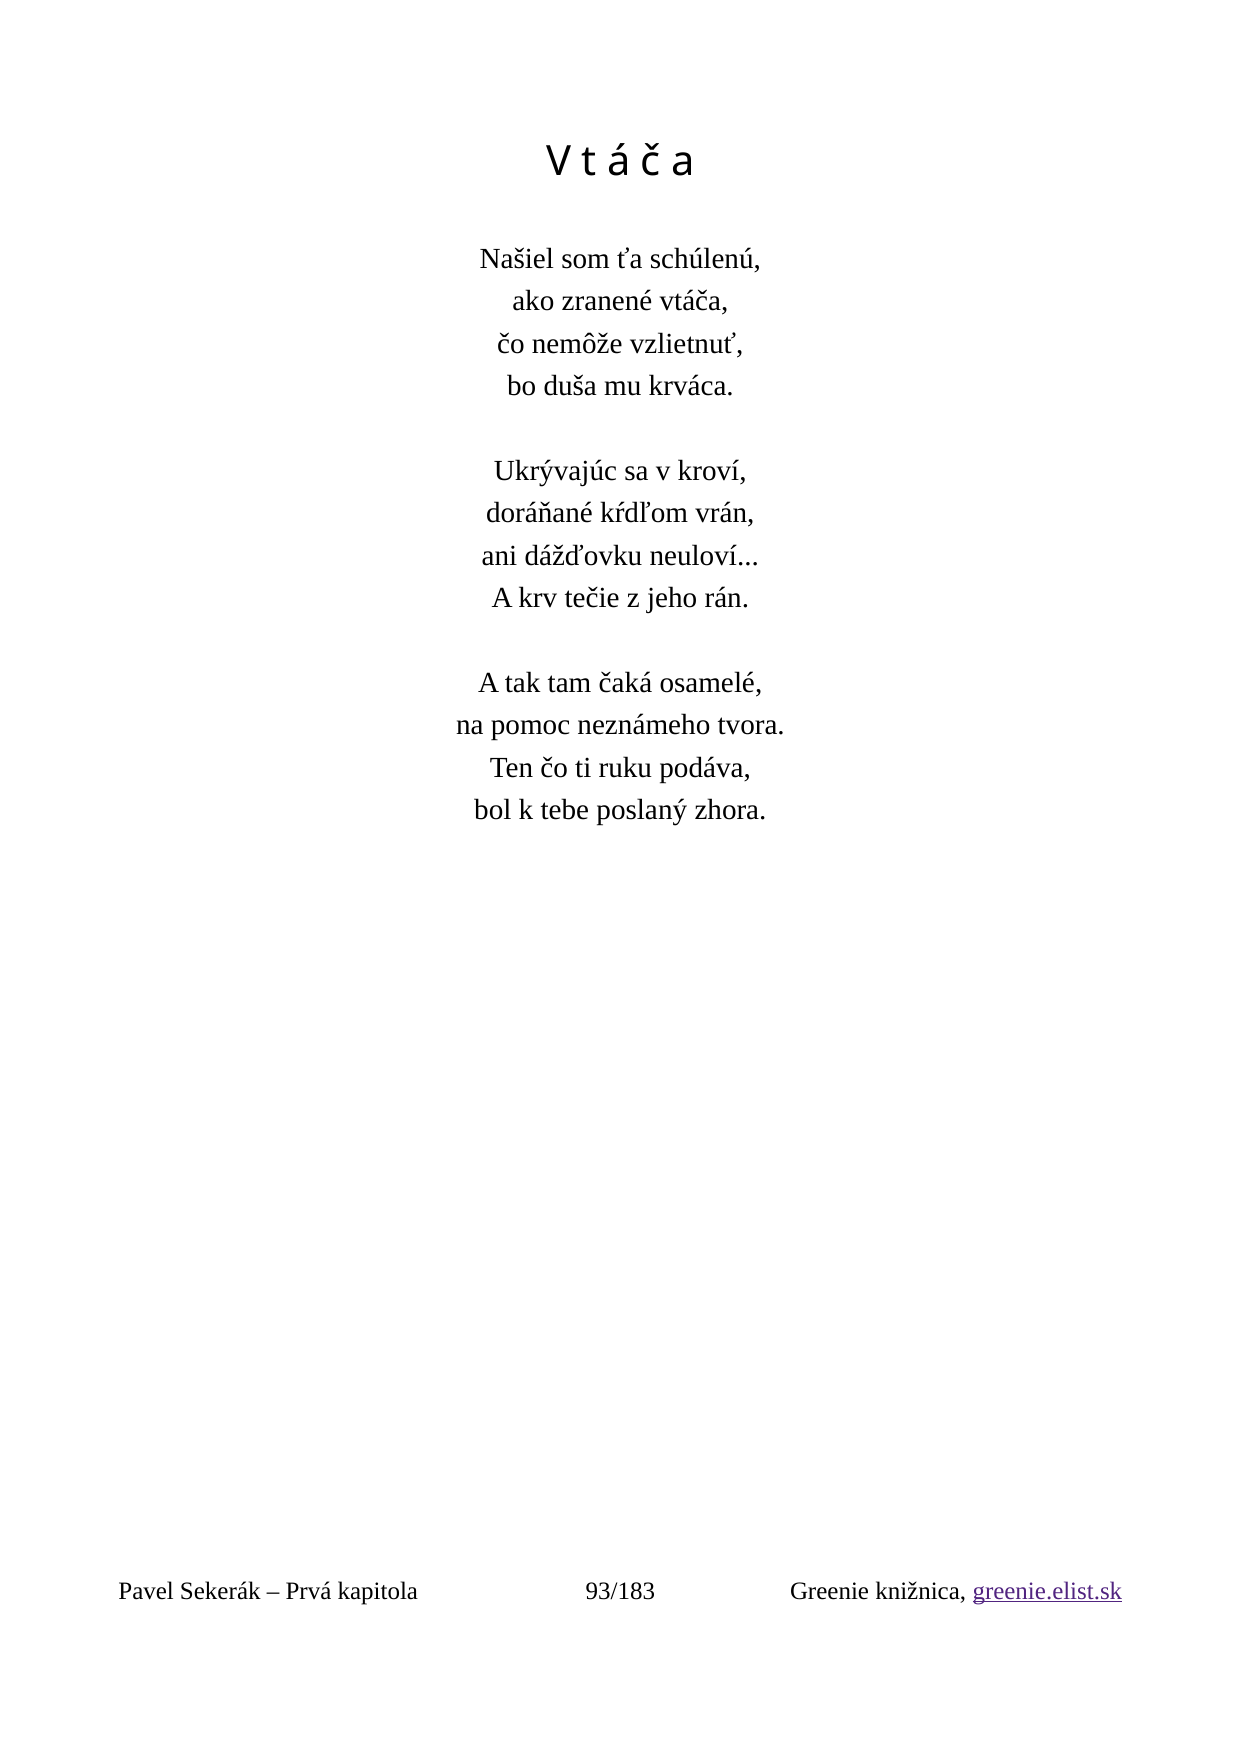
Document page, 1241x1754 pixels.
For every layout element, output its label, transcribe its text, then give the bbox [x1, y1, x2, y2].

subtitle Vtáča [106, 131, 1134, 188]
text Ukrývajúc sa v kroví, [106, 453, 1134, 486]
text A krv tečie z jeho rán. [106, 580, 1134, 614]
text na pomoc neznámeho tvora. [106, 707, 1134, 741]
text bo duša mu krváca. [106, 368, 1134, 402]
text čo nemôže vzlietnuť, [106, 326, 1134, 359]
text A tak tam čaká osamelé, [106, 665, 1134, 698]
text ako zranené vtáča, [106, 283, 1134, 317]
text Našiel som ťa schúlenú, [106, 241, 1134, 274]
text doráňané kŕdľom vrán, [106, 495, 1134, 529]
text bol k tebe poslaný zhora. [106, 792, 1134, 826]
text ani dážďovku neuloví... [106, 538, 1134, 571]
text Ten čo ti ruku podáva, [106, 750, 1134, 783]
